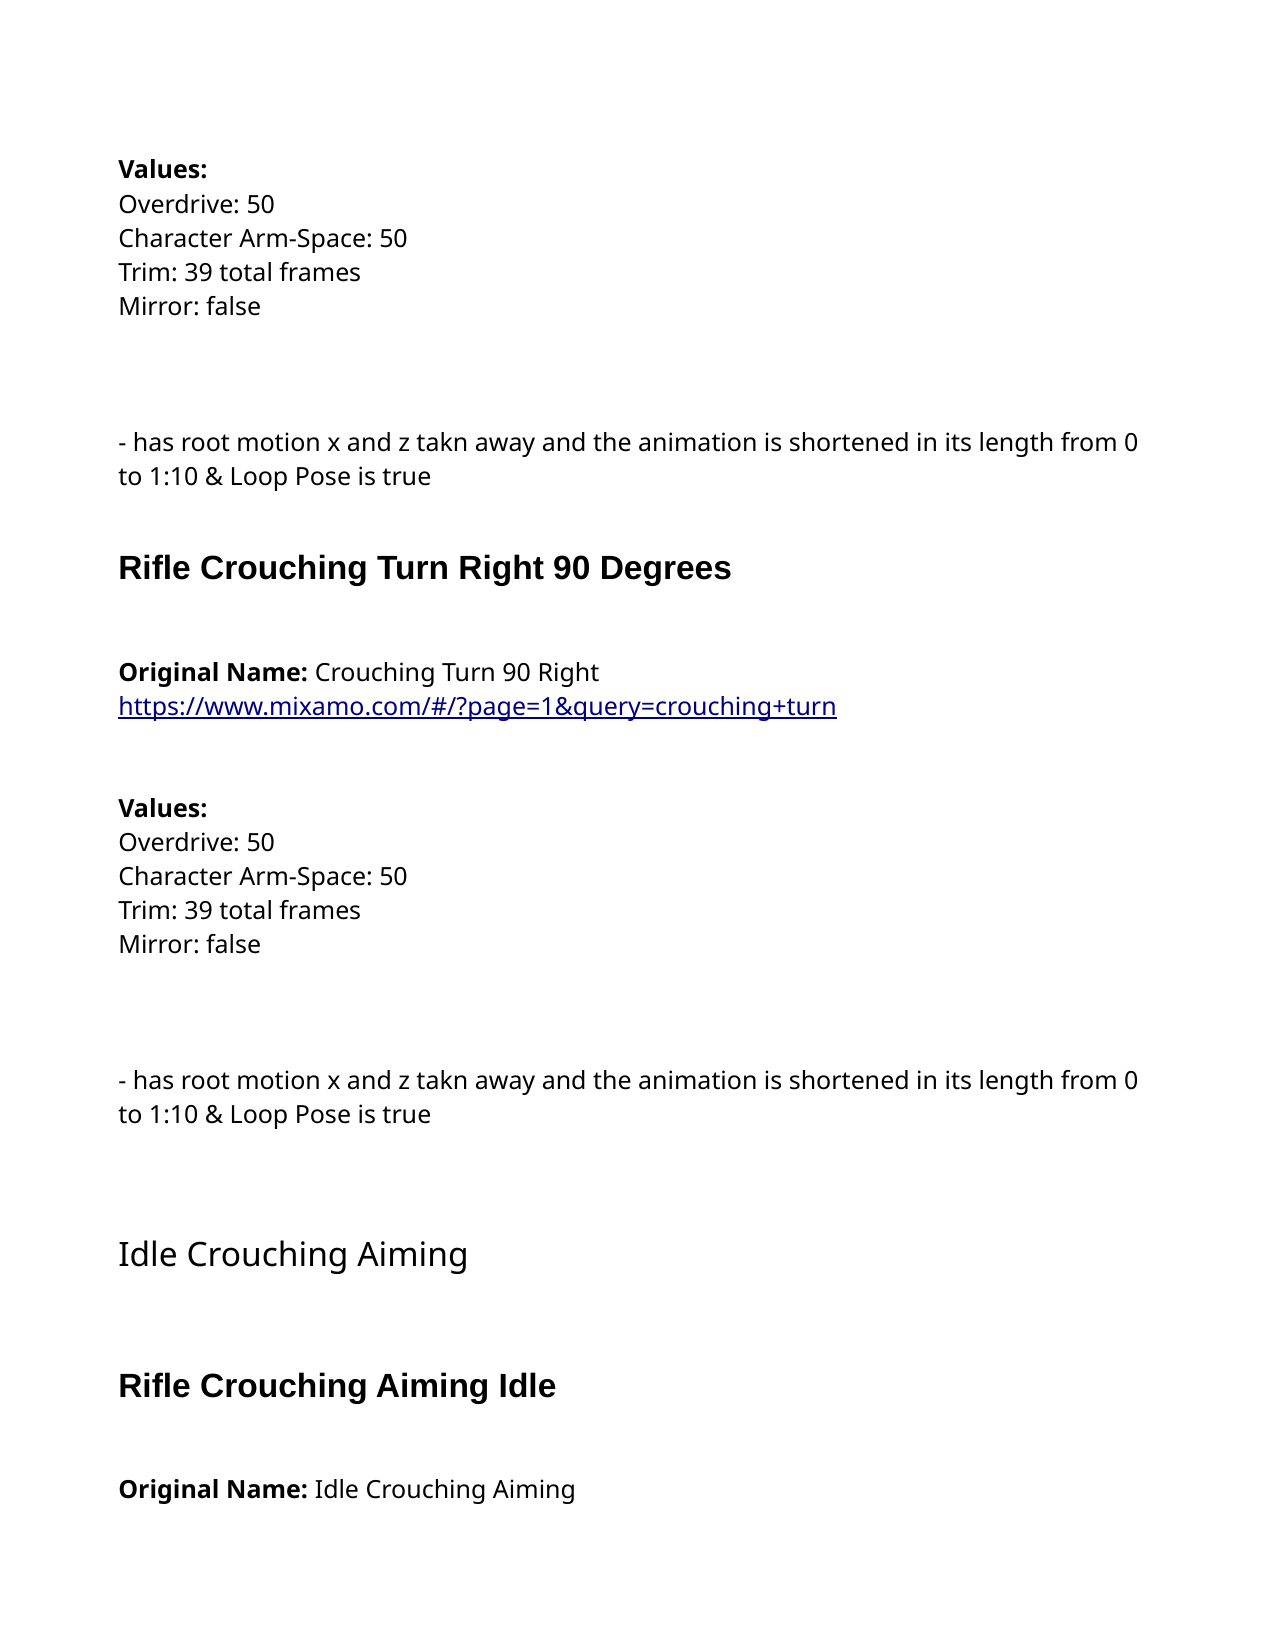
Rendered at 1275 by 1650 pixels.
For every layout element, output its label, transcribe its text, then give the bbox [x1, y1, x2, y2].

text Character Arm-Space: 50 [118, 859, 1157, 893]
text Mirror: false [118, 288, 1157, 322]
text Original Name: Crouching Turn 90 Right [118, 654, 1157, 688]
text Character Arm-Space: 50 [118, 220, 1157, 254]
text Values: [118, 791, 1157, 824]
text Overdrive: 50 [118, 186, 1157, 220]
text https://www.mixamo.com/#/?page=1&query=crouching+turn [118, 688, 1157, 722]
text Trim: 39 total frames [118, 893, 1157, 927]
text Original Name: Idle Crouching Aiming [118, 1472, 1157, 1506]
subtitle Idle Crouching Aiming [118, 1231, 1157, 1277]
text Trim: 39 total frames [118, 254, 1157, 288]
subtitle Rifle Crouching Turn Right 90 Degrees [118, 548, 1157, 586]
subtitle Rifle Crouching Aiming Idle [118, 1366, 1157, 1404]
text - has root motion x and z takn away and the animation is shortened in its length from 0 to 1:10 & Loop Pose is true [118, 1063, 1157, 1131]
text Mirror: false [118, 927, 1157, 961]
text Values: [118, 152, 1157, 186]
text Overdrive: 50 [118, 824, 1157, 859]
text - has root motion x and z takn away and the animation is shortened in its length from 0 to 1:10 & Loop Pose is true [118, 425, 1157, 493]
